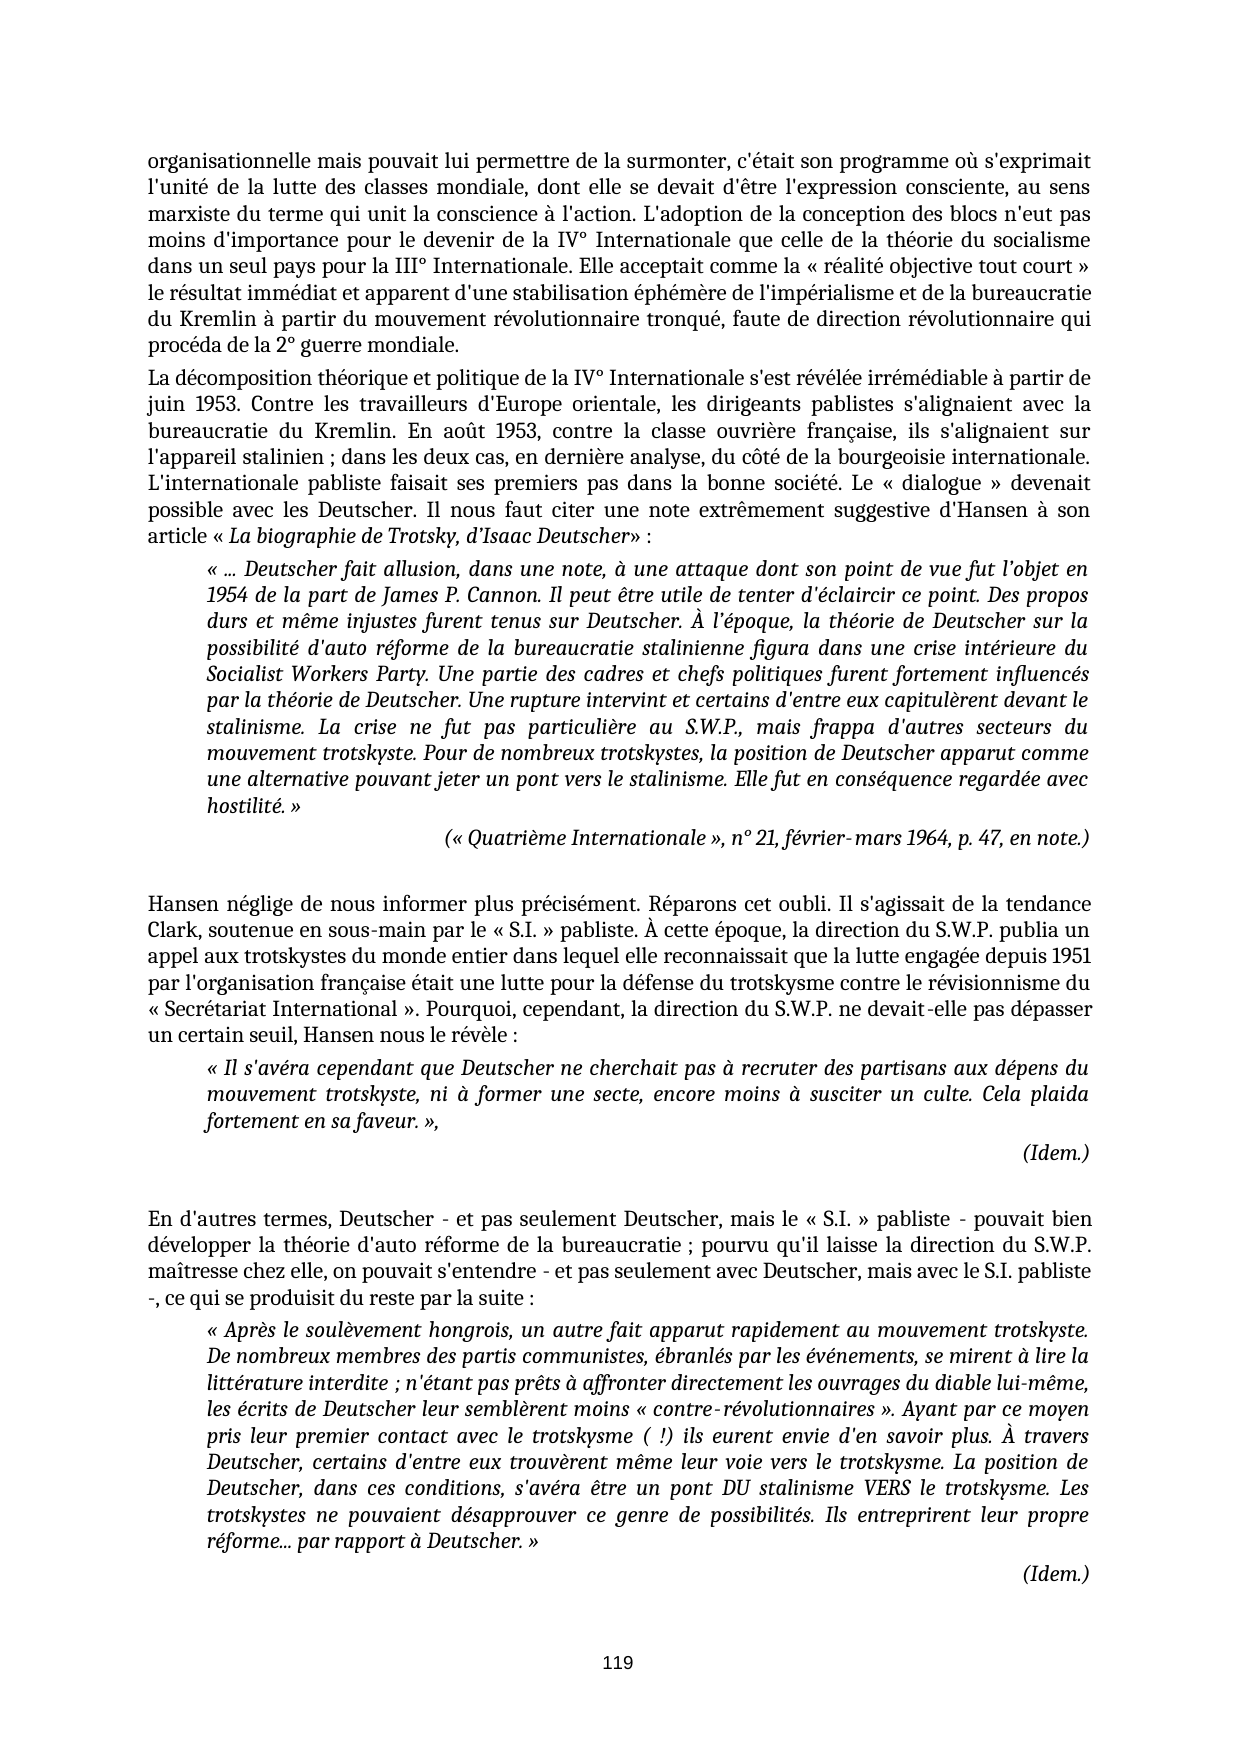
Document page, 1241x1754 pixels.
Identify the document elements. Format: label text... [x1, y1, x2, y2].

text « ... Deutscher fait allusion, dans une note, à une attaque dont son point de vue fut l’objet en 1954 de la part de James P. Cannon. Il peut être utile de tenter d'éclaircir ce point. Des propos durs et même injustes furent tenus sur Deutscher. À l’époque, la théorie de Deutscher sur la possibilité d'auto réforme de la bureaucratie stalinienne figura dans une crise intérieure du Socialist Workers Party. Une partie des cadres et chefs politiques furent fortement influencés par la théorie de Deutscher. Une rupture intervint et certains d'entre eux capitulèrent devant le stalinisme. La crise ne fut pas particulière au S.W.P., mais frappa d'autres secteurs du mouvement trotskyste. Pour de nombreux trotskystes, la position de Deutscher apparut comme une alternative pouvant jeter un pont vers le stalinisme. Elle fut en conséquence regardée avec hostilité. » [207, 555, 1093, 819]
text La décomposition théorique et politique de la IV° Internationale s'est révélée irrémédiable à partir de juin 1953. Contre les travailleurs d'Europe orientale, les dirigeants pablistes s'alignaient avec la bureaucratie du Kremlin. En août 1953, contre la classe ouvrière française, ils s'alignaient sur l'appareil stalinien ; dans les deux cas, en dernière analyse, du côté de la bourgeoisie internationale. L'internationale pabliste faisait ses premiers pas dans la bonne société. Le « dialogue » devenait possible avec les Deutscher. Il nous faut citer une note extrêmement suggestive d'Hansen à son article « La biographie de Trotsky, d’Isaac Deutscher» : [148, 365, 1093, 549]
text « Après le soulèvement hongrois, un autre fait apparut rapidement au mouvement trotskyste. De nombreux membres des partis communistes, ébranlés par les événements, se mirent à lire la littérature interdite ; n'étant pas prêts à affronter directement les ouvrages du diable lui-même, les écrits de Deutscher leur semblèrent moins « contre‑révolutionnaires ». Ayant par ce moyen pris leur premier contact avec le trotskysme ( !) ils eurent envie d'en savoir plus. À travers Deutscher, certains d'entre eux trouvèrent même leur voie vers le trotskysme. La position de Deutscher, dans ces conditions, s'avéra être un pont DU stalinisme VERS le trotskysme. Les trotskystes ne pouvaient désapprouver ce genre de possibilités. Ils entreprirent leur propre réforme... par rapport à Deutscher. » [207, 1317, 1093, 1554]
text Hansen néglige de nous informer plus précisément. Réparons cet oubli. Il s'agissait de la tendance Clark, soutenue en sous‑main par le « S.I. » pabliste. À cette époque, la direction du S.W.P. publia un appel aux trotskystes du monde entier dans lequel elle reconnaissait que la lutte engagée depuis 1951 par l'organisation française était une lutte pour la défense du trotskysme contre le révisionnisme du « Secrétariat International ». Pourquoi, cependant, la direction du S.W.P. ne devait‑elle pas dépasser un certain seuil, Hansen nous le révèle : [148, 890, 1093, 1048]
text En d'autres termes, Deutscher ‑ et pas seulement Deutscher, mais le « S.I. » pabliste ‑ pouvait bien développer la théorie d'auto réforme de la bureaucratie ; pourvu qu'il laisse la direction du S.W.P. maîtresse chez elle, on pouvait s'entendre ‑ et pas seulement avec Deutscher, mais avec le S.I. pabliste ‑, ce qui se produisit du reste par la suite : [148, 1205, 1093, 1311]
text « Il s'avéra cependant que Deutscher ne cherchait pas à recruter des partisans aux dépens du mouvement trotskyste, ni à former une secte, encore moins à susciter un culte. Cela plaida fortement en sa faveur. », [207, 1055, 1093, 1134]
text (« Quatrième Internationale », n° 21, février‑mars 1964, p. 47, en note.) [207, 825, 1093, 852]
text orga­nisationnelle mais pouvait lui permettre de la surmonter, c'était son programme où s'exprimait l'unité de la lutte des classes mondiale, dont elle se devait d'être l'expression consciente, au sens marxiste du terme qui unit la conscience à l'action. L'adoption de la conception des blocs n'eut pas moins d'importance pour le devenir de la IV° Internationale que celle de la théorie du socialisme dans un seul pays pour la III° Internationale. Elle acceptait comme la « réalité objective tout court » le résultat immédiat et apparent d'une stabilisa­tion éphémère de l'impérialisme et de la bureaucratie du Kremlin à partir du mouvement révolutionnaire tronqué, faute de direction révolutionnaire qui procéda de la 2° guerre mondiale. [148, 148, 1093, 358]
text (Idem.) [207, 1140, 1093, 1166]
text (Idem.) [207, 1560, 1093, 1587]
